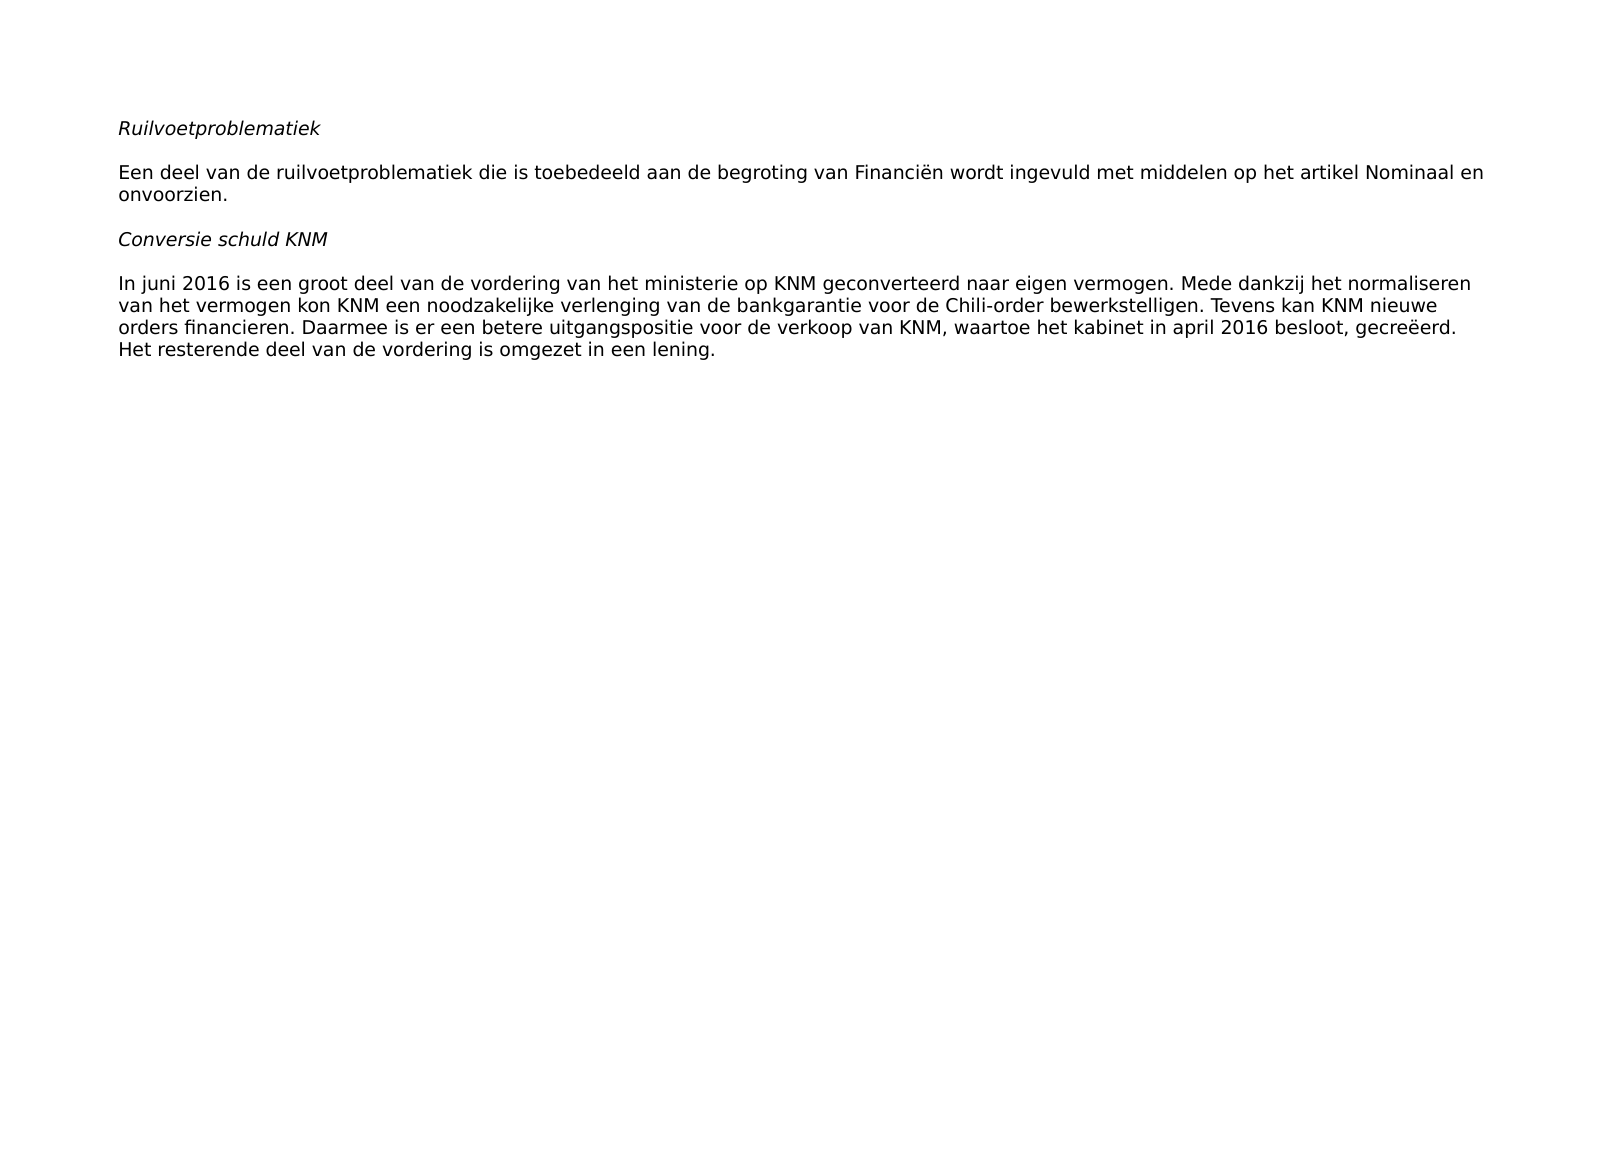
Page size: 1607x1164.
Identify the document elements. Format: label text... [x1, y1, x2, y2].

text Een deel van de ruilvoetproblematiek die is toebedeeld aan de begroting van Financiën wordt ingevuld met middelen op het artikel Nominaal en onvoorzien. [118, 162, 1488, 206]
subtitle Ruilvoetproblematiek [118, 118, 1488, 140]
text In juni 2016 is een groot deel van de vordering van het ministerie op KNM geconverteerd naar eigen vermogen. Mede dankzij het normaliseren van het vermogen kon KNM een noodzakelijke verlenging van de bankgarantie voor de Chili-order bewerkstelligen. Tevens kan KNM nieuwe orders financieren. Daarmee is er een betere uitgangspositie voor de verkoop van KNM, waartoe het kabinet in april 2016 besloot, gecreëerd. Het resterende deel van de vordering is omgezet in een lening. [118, 273, 1488, 361]
subtitle Conversie schuld KNM [118, 228, 1488, 250]
